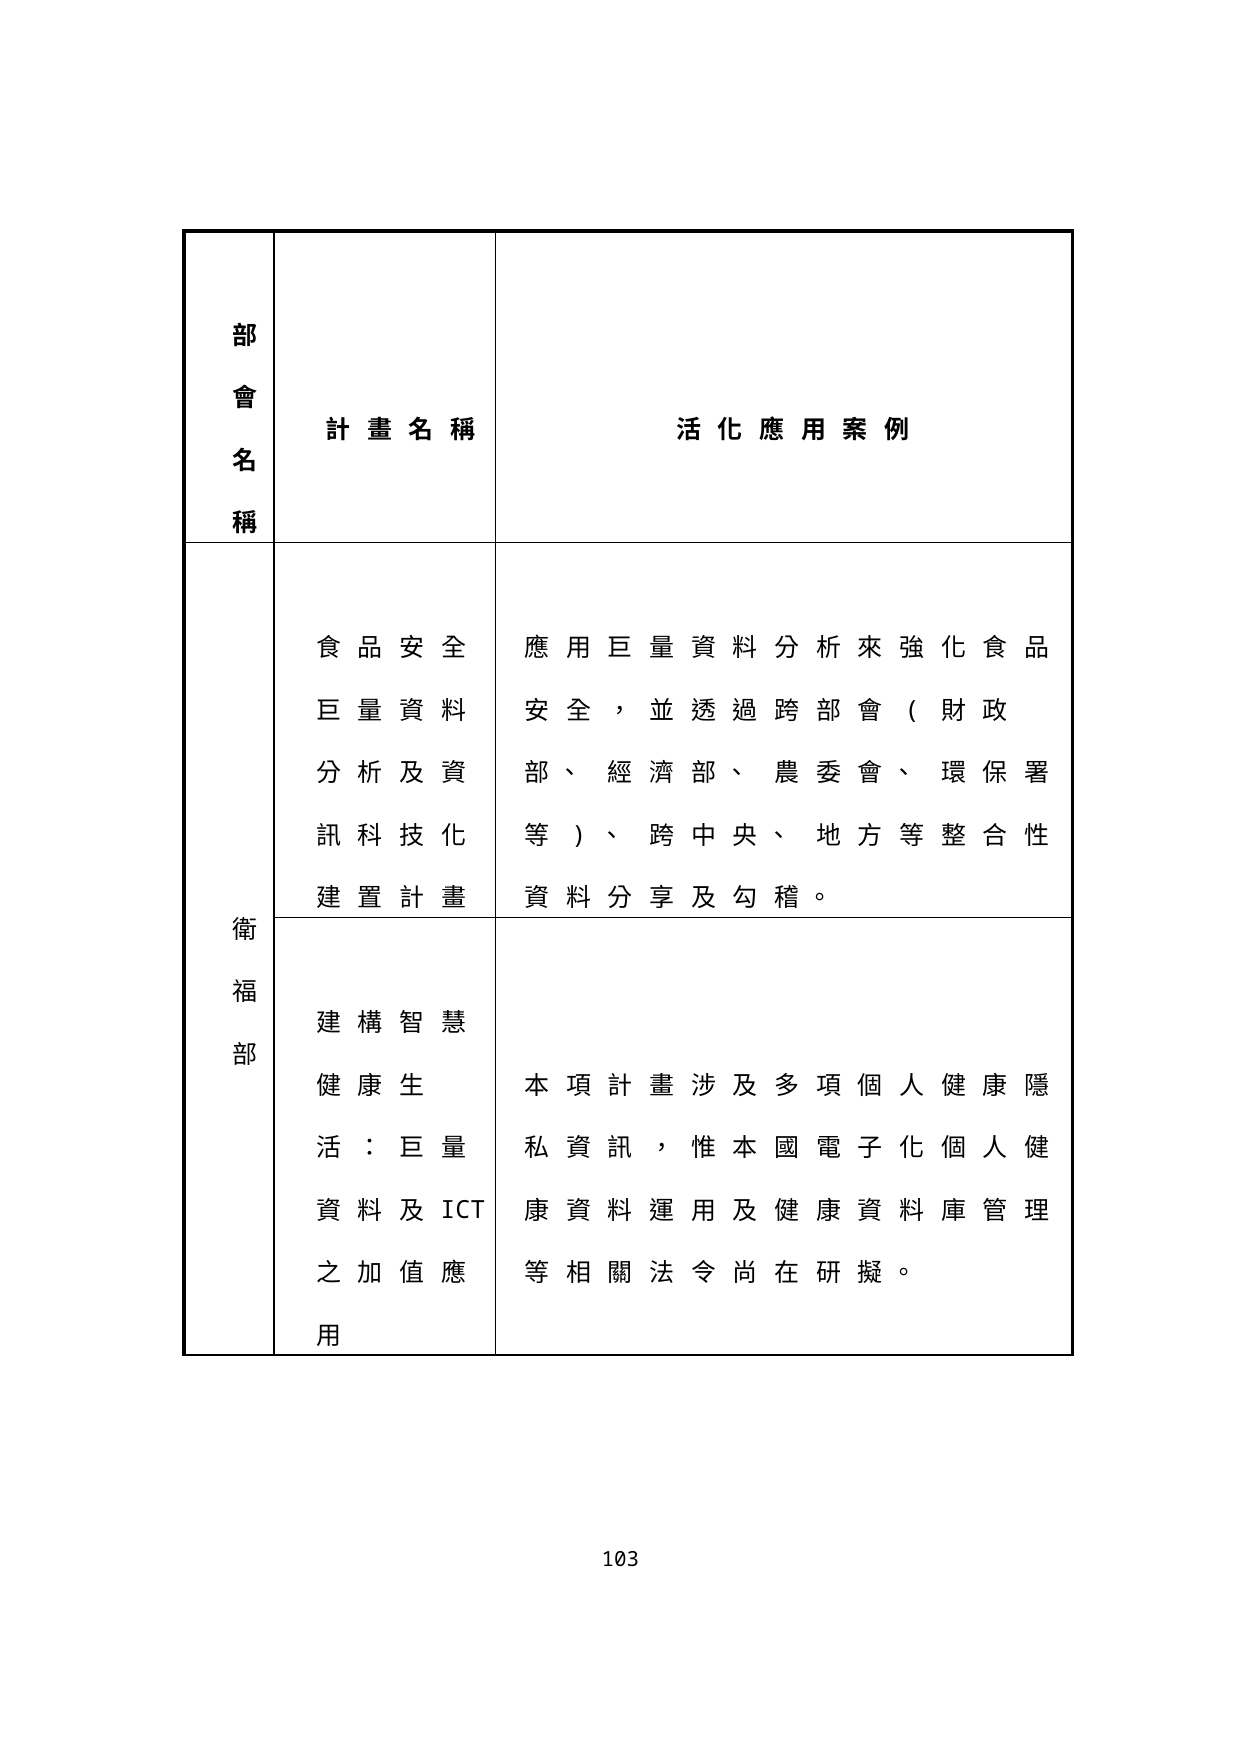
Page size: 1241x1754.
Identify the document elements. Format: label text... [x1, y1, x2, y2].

table_cell 本項計畫涉及多項個人健康隱私資訊，惟本國電子化個人健康資料運用及健康資料庫管理等相關法令尚在研擬。 [496, 918, 1071, 1354]
table_cell 建構智慧健康生活：巨量資料及ICT之加值應用 [275, 918, 495, 1354]
table_cell 應用巨量資料分析來強化食品安全，並透過跨部會(財政部、經濟部、農委會、環保署等)、跨中央、地方等整合性資料分享及勾稽。 [496, 543, 1071, 917]
table_cell 食品安全巨量資料分析及資訊科技化建置計畫 [275, 543, 495, 917]
table_cell 衛福部 [186, 543, 273, 1354]
table_header 活化應用案例 [496, 233, 1071, 542]
table_header 部會 名稱 [186, 233, 273, 542]
table_header 計畫名稱 [275, 233, 495, 542]
